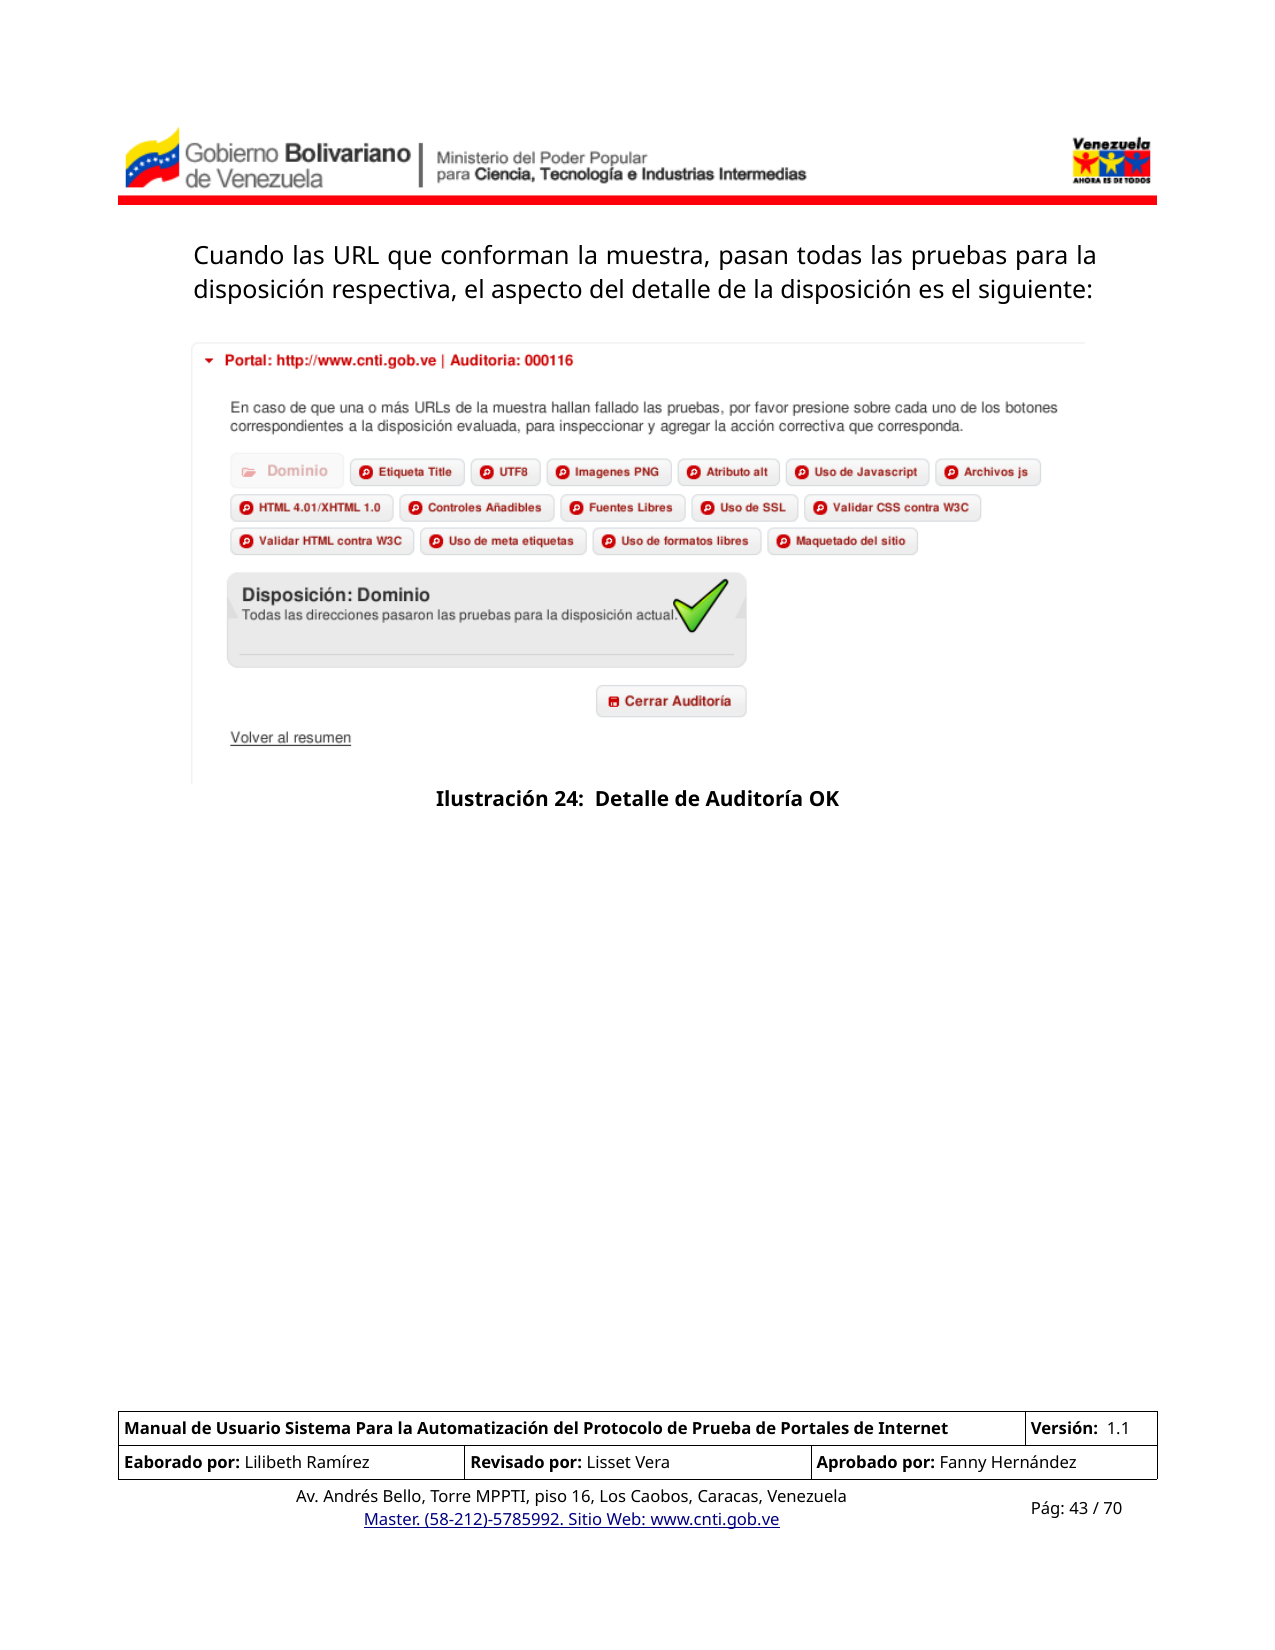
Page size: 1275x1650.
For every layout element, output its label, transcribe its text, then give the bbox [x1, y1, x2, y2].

picture [189, 339, 1086, 784]
list Ilustración 24: Detalle de Auditoría OK [190, 784, 1085, 812]
picture [118, 119, 1157, 205]
list Cuando las URL que conforman la muestra, pasan todas las pruebas para la disposición respectiva, el aspecto del detalle de la disposición es el siguiente: [156, 238, 1098, 306]
